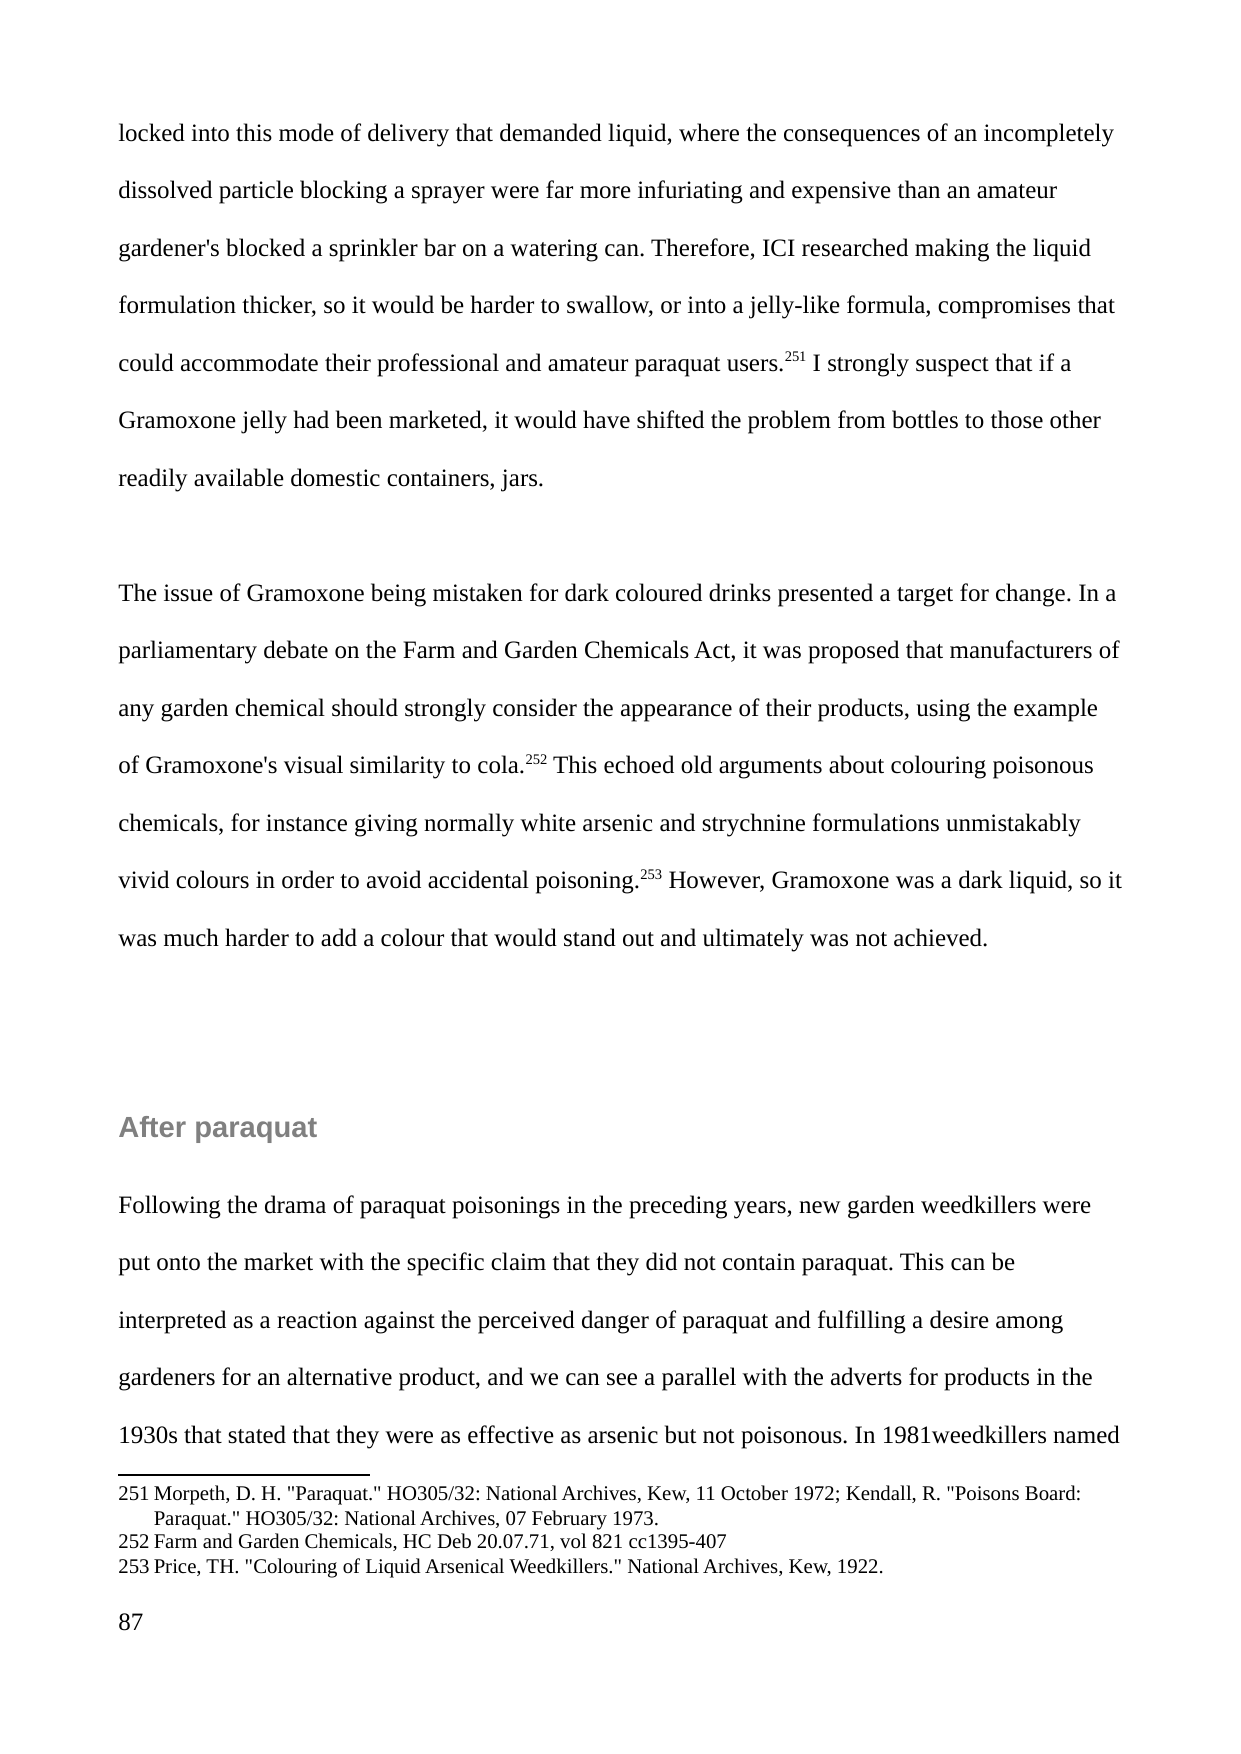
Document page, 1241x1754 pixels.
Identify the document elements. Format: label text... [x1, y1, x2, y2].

text locked into this mode of delivery that demanded liquid, where the consequences of an incompletely dissolved particle blocking a sprayer were far more infuriating and expensive than an amateur gardener's blocked a sprinkler bar on a watering can. Therefore, ICI researched making the liquid formulation thicker, so it would be harder to swallow, or into a jelly-like formula, compromises that could accommodate their professional and amateur paraquat users. I strongly suspect that if a Gramoxone jelly had been marketed, it would have shifted the problem from bottles to those other readily available domestic containers, jars. [118, 118, 1122, 492]
text Price, TH. "Colouring of Liquid Arsenical Weedkillers." National Archives, Kew, 1922. [118, 1553, 1122, 1578]
text The issue of Gramoxone being mistaken for dark coloured drinks presented a target for change. In a parliamentary debate on the Farm and Garden Chemicals Act, it was proposed that manufacturers of any garden chemical should strongly consider the appearance of their products, using the example of Gramoxone's visual similarity to cola. This echoed old arguments about colouring poisonous chemicals, for instance giving normally white arsenic and strychnine formulations unmistakably vivid colours in order to avoid accidental poisoning. However, Gramoxone was a dark liquid, so it was much harder to add a colour that would stand out and ultimately was not achieved. [118, 578, 1122, 952]
subtitle After paraquat [118, 1110, 1122, 1144]
text Morpeth, D. H. "Paraquat." HO305/32: National Archives, Kew, 11 October 1972; Kendall, R. "Poisons Board: Paraquat." HO305/32: National Archives, 07 February 1973. [118, 1481, 1122, 1529]
text Following the drama of paraquat poisonings in the preceding years, new garden weedkillers were put onto the market with the specific claim that they did not contain paraquat. This can be interpreted as a reaction against the perceived danger of paraquat and fulfilling a desire among gardeners for an alternative product, and we can see a parallel with the adverts for products in the 1930s that stated that they were as effective as arsenic but not poisonous. In 1981weedkillers named [118, 1190, 1122, 1448]
text Farm and Garden Chemicals, HC Deb 20.07.71, vol 821 cc1395-407 [118, 1529, 1122, 1553]
